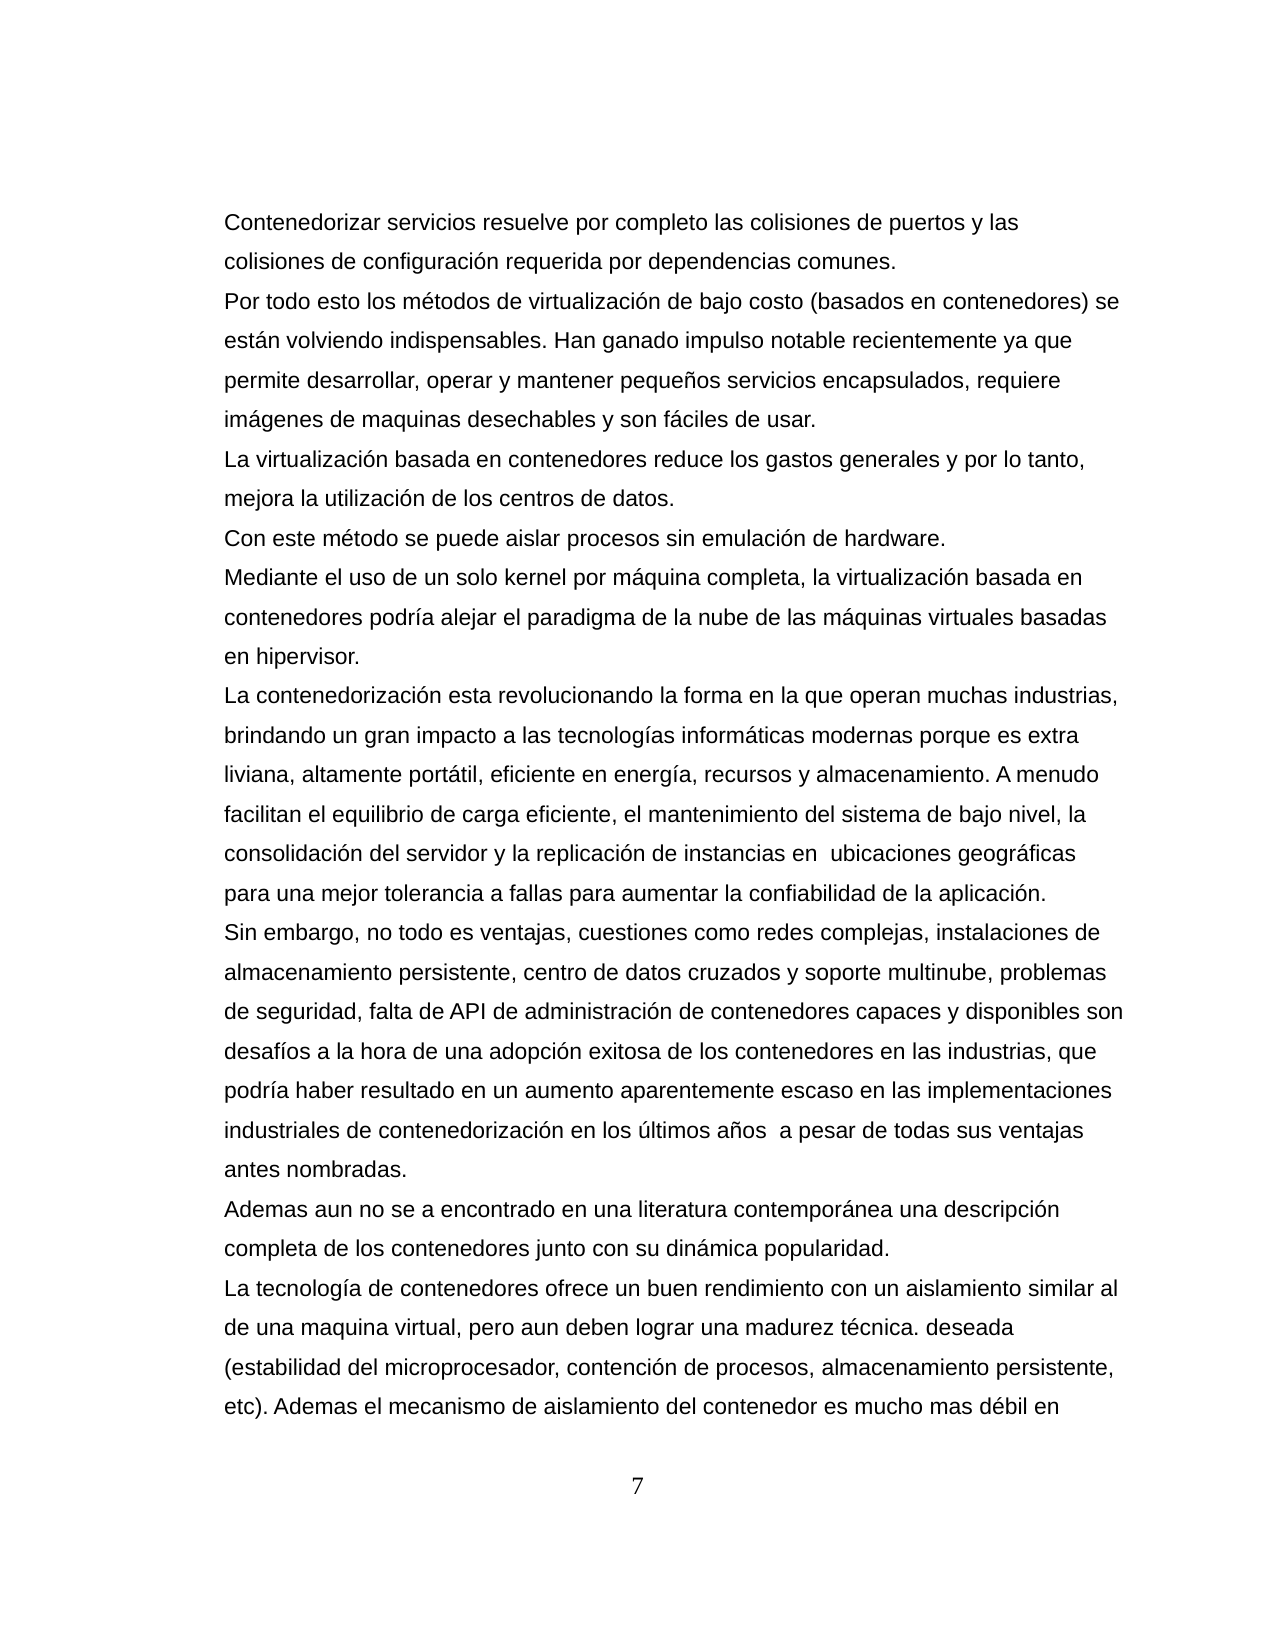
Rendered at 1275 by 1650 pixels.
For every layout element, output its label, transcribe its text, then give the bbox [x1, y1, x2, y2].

text La contenedorización esta revolucionando la forma en la que operan muchas industrias, brindando un gran impacto a las tecnologías informáticas modernas porque es extra liviana, altamente portátil, eficiente en energía, recursos y almacenamiento. A menudo facilitan el equilibrio de carga eficiente, el mantenimiento del sistema de bajo nivel, la consolidación del servidor y la replicación de instancias en ubicaciones geográficas para una mejor tolerancia a fallas para aumentar la confiabilidad de la aplicación. [224, 682, 1125, 906]
text La tecnología de contenedores ofrece un buen rendimiento con un aislamiento similar al de una maquina virtual, pero aun deben lograr una madurez técnica. deseada (estabilidad del microprocesador, contención de procesos, almacenamiento persistente, etc). Ademas el mecanismo de aislamiento del contenedor es mucho mas débil en [224, 1275, 1125, 1419]
text La virtualización basada en contenedores reduce los gastos generales y por lo tanto, mejora la utilización de los centros de datos. [224, 446, 1125, 511]
text Por todo esto los métodos de virtualización de bajo costo (basados en contenedores) se están volviendo indispensables. Han ganado impulso notable recientemente ya que permite desarrollar, operar y mantener pequeños servicios encapsulados, requiere imágenes de maquinas desechables y son fáciles de usar. [224, 288, 1125, 432]
text Con este método se puede aislar procesos sin emulación de hardware. [224, 524, 1125, 551]
text Mediante el uso de un solo kernel por máquina completa, la virtualización basada en contenedores podría alejar el paradigma de la nube de las máquinas virtuales basadas en hipervisor. [224, 564, 1125, 669]
text Contenedorizar servicios resuelve por completo las colisiones de puertos y las colisiones de configuración requerida por dependencias comunes. [224, 209, 1125, 274]
text Ademas aun no se a encontrado en una literatura contemporánea una descripción completa de los contenedores junto con su dinámica popularidad. [224, 1196, 1125, 1262]
text Sin embargo, no todo es ventajas, cuestiones como redes complejas, instalaciones de almacenamiento persistente, centro de datos cruzados y soporte multinube, problemas de seguridad, falta de API de administración de contenedores capaces y disponibles son desafíos a la hora de una adopción exitosa de los contenedores en las industrias, que podría haber resultado en un aumento aparentemente escaso en las implementaciones industriales de contenedorización en los últimos años a pesar de todas sus ventajas antes nombradas. [224, 919, 1125, 1183]
